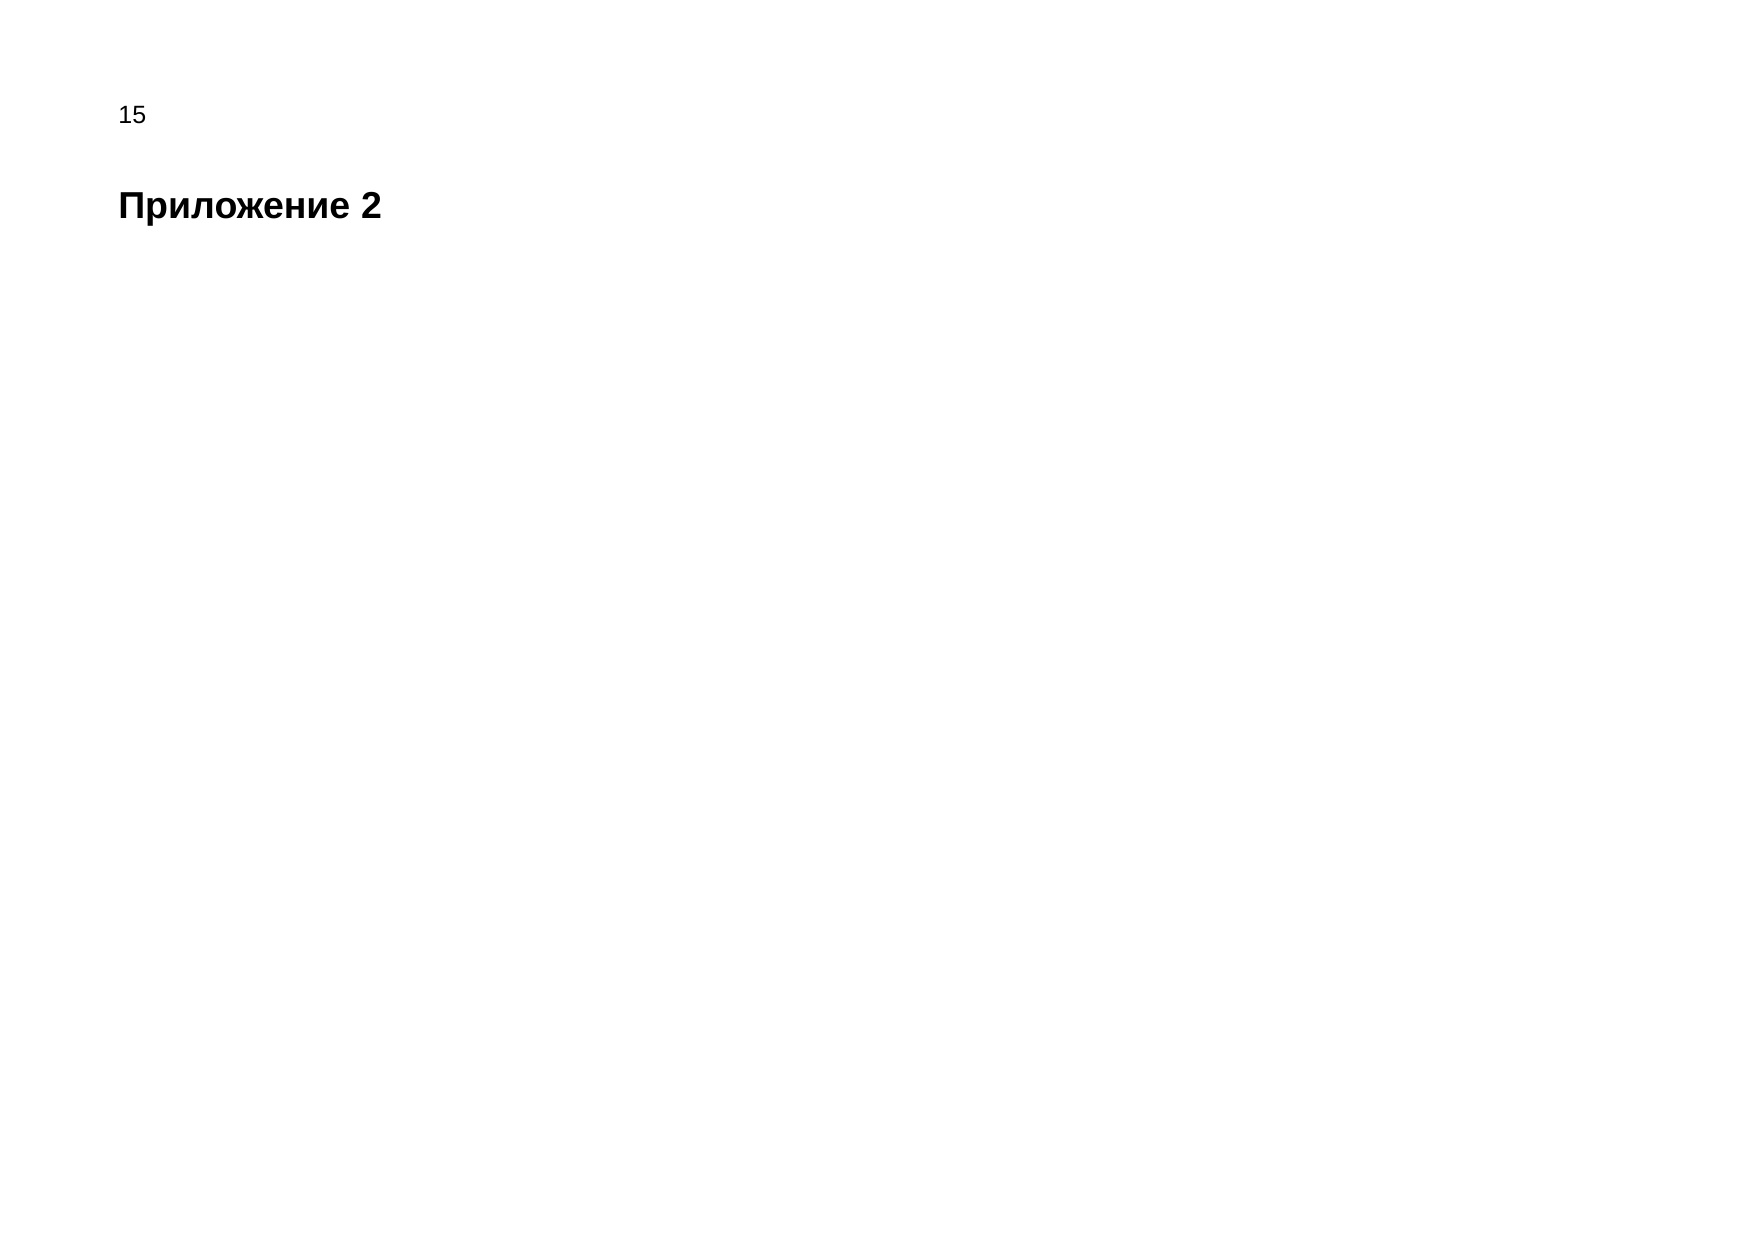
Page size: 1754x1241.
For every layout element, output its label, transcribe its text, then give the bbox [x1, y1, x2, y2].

subtitle Приложение 2 [118, 184, 1636, 227]
